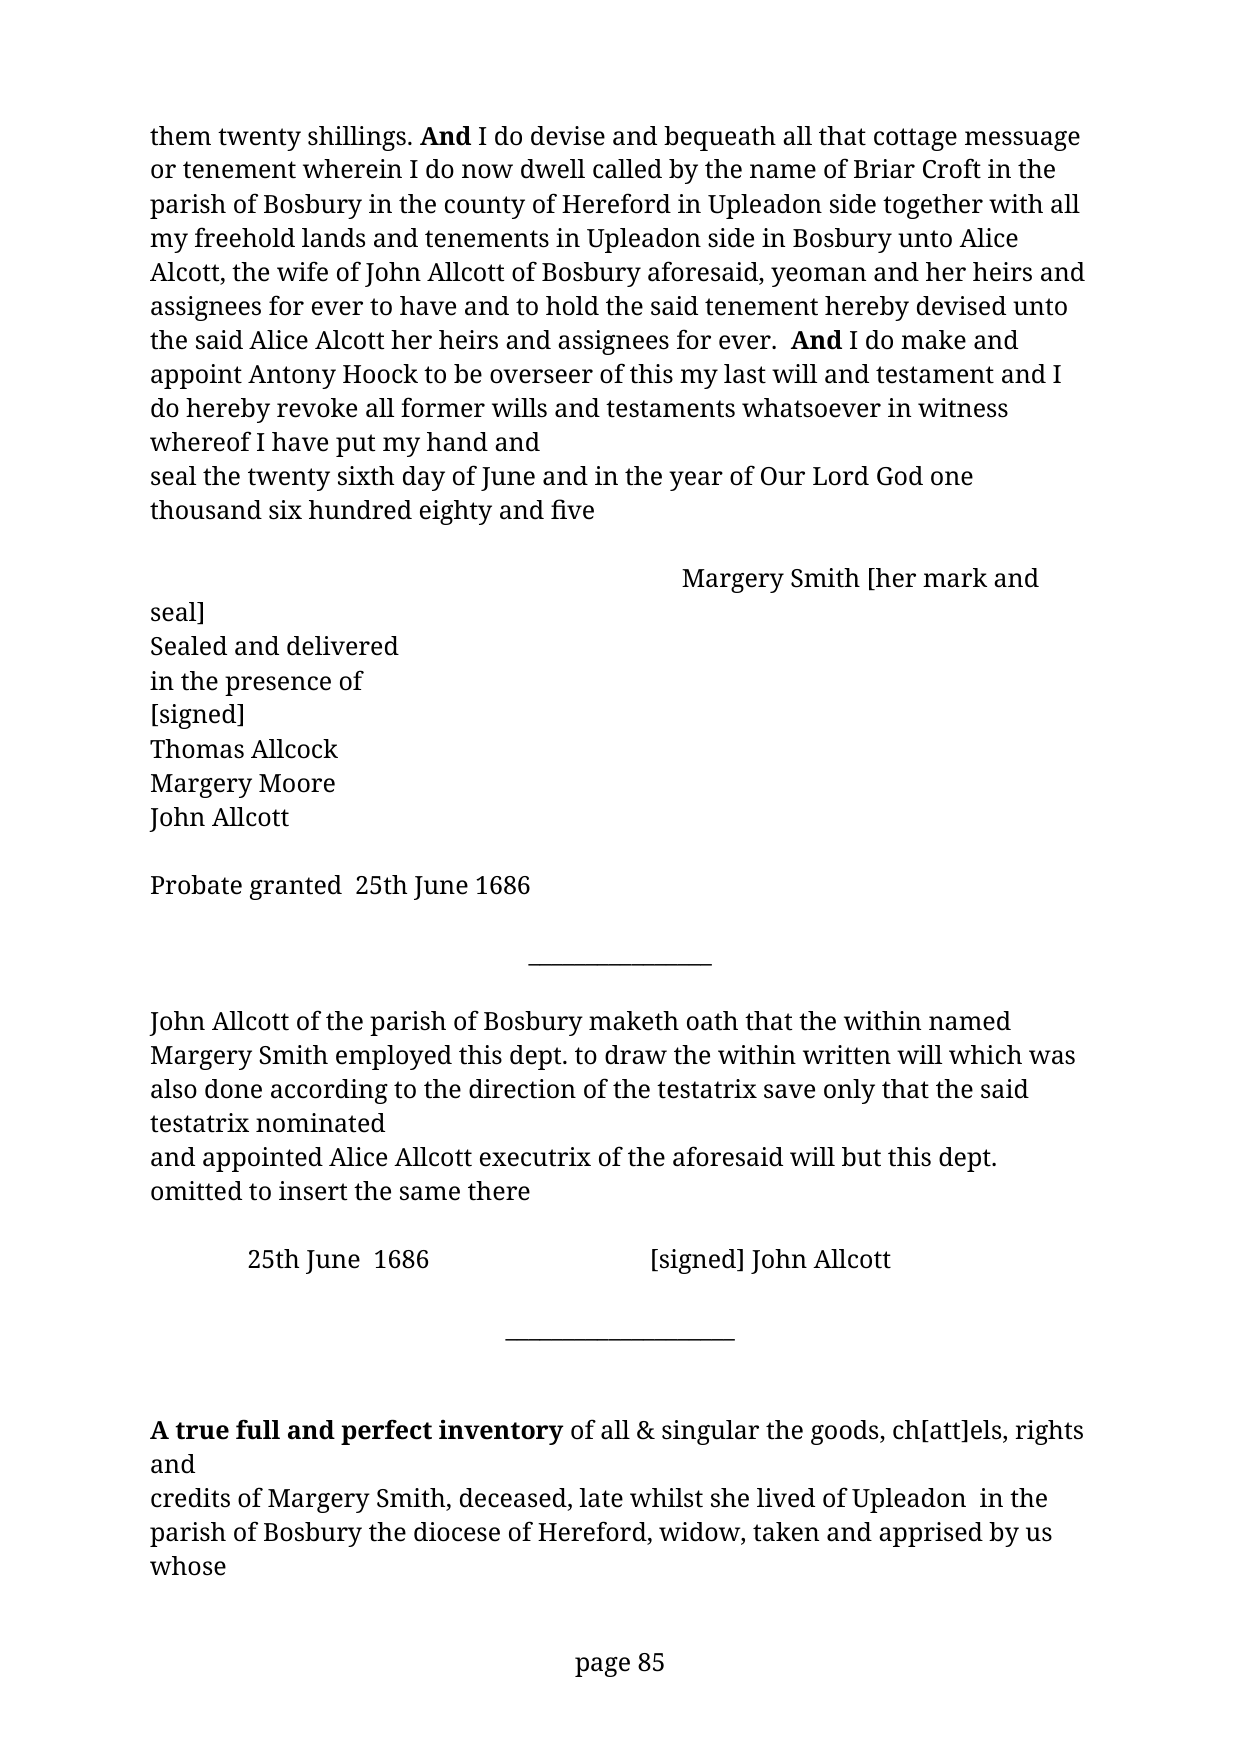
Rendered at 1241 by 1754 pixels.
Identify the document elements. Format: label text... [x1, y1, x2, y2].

text credits of Margery Smith, deceased, late whilst she lived of Upleadon in the [150, 1481, 1090, 1515]
text parish of Bosbury the diocese of Hereford, widow, taken and apprised by us whose [150, 1515, 1090, 1583]
text John Allcott of the parish of Bosbury maketh oath that the within named Margery Smith employed this dept. to draw the within written will which was also done according to the direction of the testatrix save only that the said testatrix nominated [150, 1004, 1090, 1140]
text ________________ [150, 936, 1090, 970]
text [signed] [150, 697, 1090, 731]
text A true full and perfect inventory of all & singular the goods, ch[att]els, rights and [150, 1412, 1090, 1481]
text 25th June 1686 [signed] John Allcott [150, 1242, 1090, 1276]
text Thomas Allcock [150, 731, 1090, 765]
text John Allcott [150, 799, 1090, 833]
text in the presence of [150, 663, 1090, 697]
text ____________________ [150, 1310, 1090, 1344]
text and appointed Alice Allcott executrix of the aforesaid will but this dept. omitted to insert the same there [150, 1140, 1090, 1208]
text Margery Smith [her mark and seal] [150, 561, 1090, 629]
text them twenty shillings. And I do devise and bequeath all that cottage messuage or tenement wherein I do now dwell called by the name of Briar Croft in the parish of Bosbury in the county of Hereford in Upleadon side together with all my freehold lands and tenements in Upleadon side in Bosbury unto Alice Alcott, the wife of John Allcott of Bosbury aforesaid, yeoman and her heirs and assignees for ever to have and to hold the said tenement hereby devised unto the said Alice Alcott her heirs and assignees for ever. And I do make and appoint Antony Hoock to be overseer of this my last will and testament and I do hereby revoke all former wills and testaments whatsoever in witness whereof I have put my hand and [150, 118, 1090, 459]
text Margery Moore [150, 765, 1090, 799]
text seal the twenty sixth day of June and in the year of Our Lord God one thousand six hundred eighty and five [150, 459, 1090, 527]
text Sealed and delivered [150, 629, 1090, 663]
text Probate granted 25th June 1686 [150, 867, 1090, 902]
